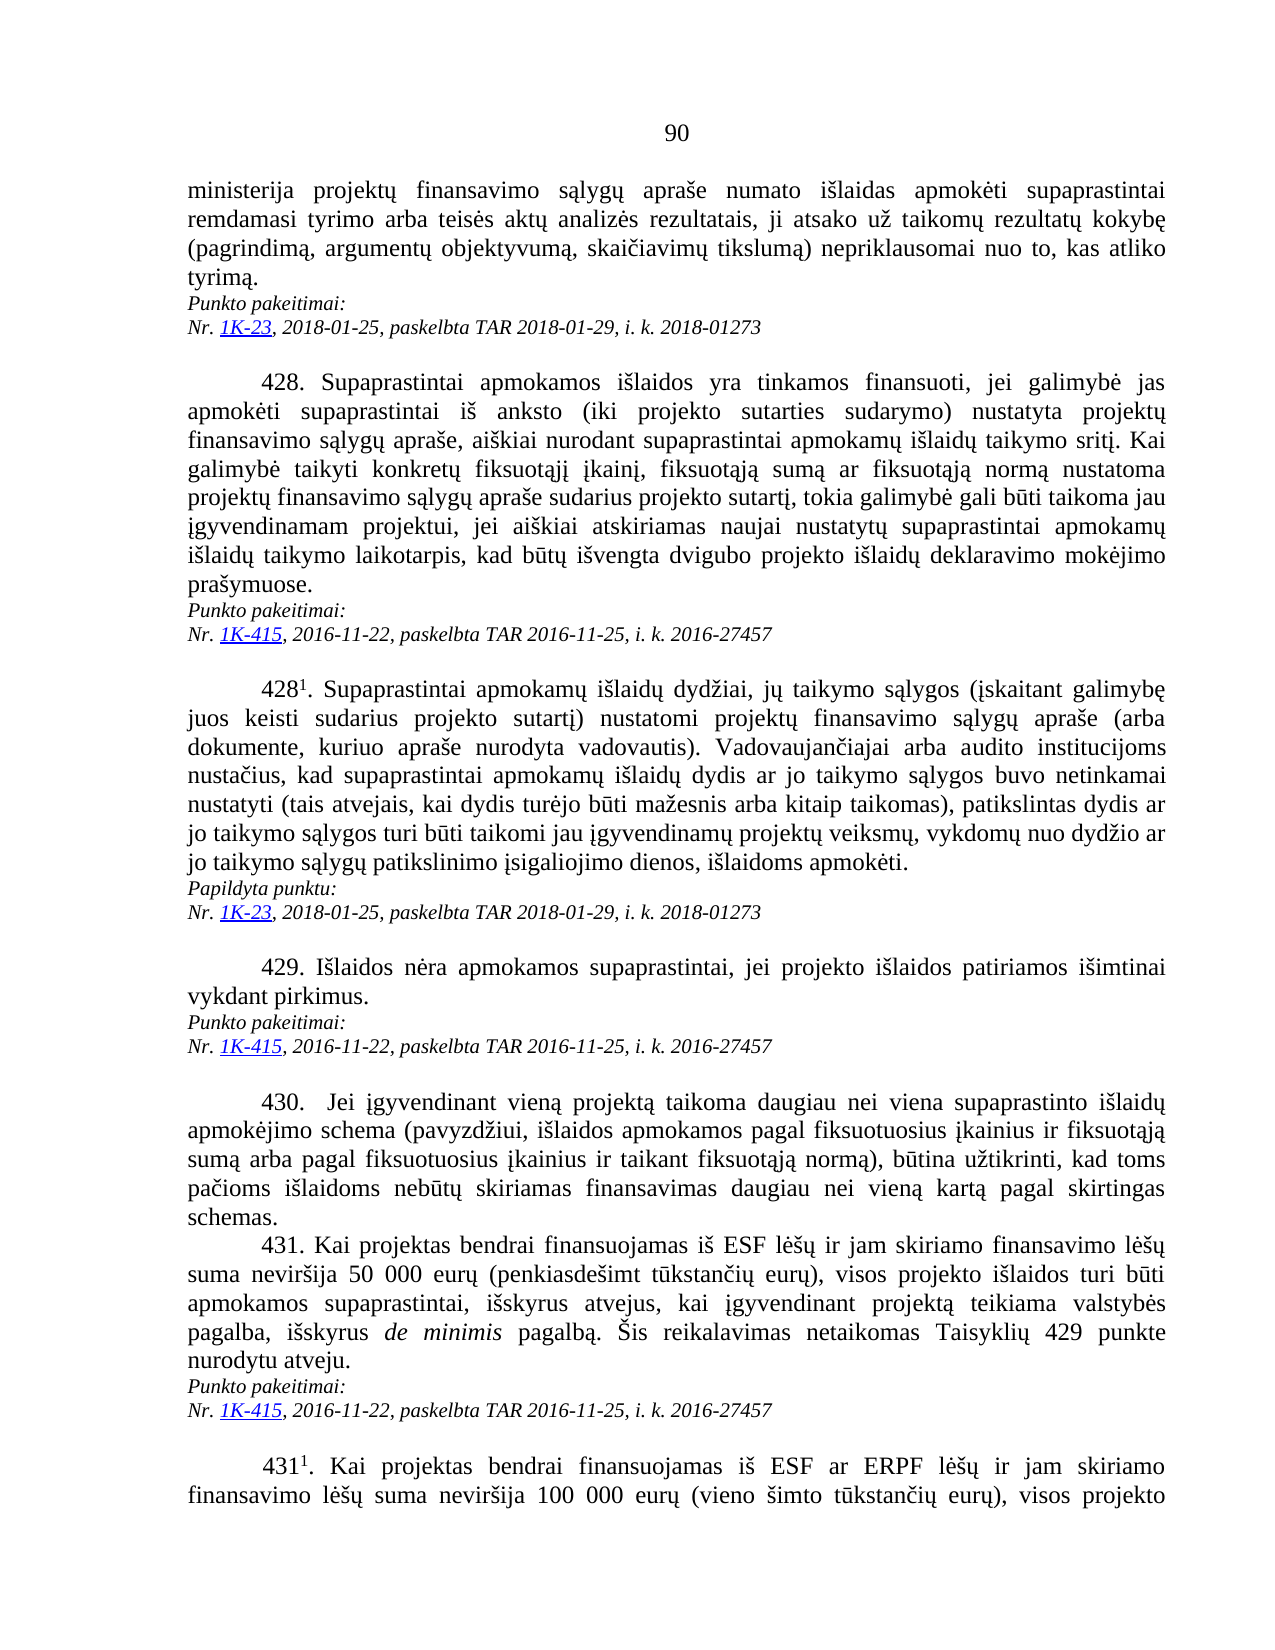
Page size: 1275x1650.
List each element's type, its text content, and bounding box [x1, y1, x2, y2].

text 431. Kai projektas bendrai finansuojamas iš ESF lėšų ir jam skiriamo finansavimo lėšų suma neviršija 50 000 eurų (penkiasdešimt tūkstančių eurų), visos projekto išlaidos turi būti apmokamos supaprastintai, išskyrus atvejus, kai įgyvendinant projektą teikiama valstybės pagalba, išskyrus de minimis pagalbą. Šis reikalavimas netaikomas Taisyklių 429 punkte nurodytu atveju. [187, 1231, 1167, 1374]
text Punkto pakeitimai: [187, 1010, 1167, 1034]
text ministerija projektų finansavimo sąlygų apraše numato išlaidas apmokėti supaprastintai remdamasi tyrimo arba teisės aktų analizės rezultatais, ji atsako už taikomų rezultatų kokybę (pagrindimą, argumentų objektyvumą, skaičiavimų tikslumą) nepriklausomai nuo to, kas atliko tyrimą. [187, 176, 1167, 291]
text 4281. Supaprastintai apmokamų išlaidų dydžiai, jų taikymo sąlygos (įskaitant galimybę juos keisti sudarius projekto sutartį) nustatomi projektų finansavimo sąlygų apraše (arba dokumente, kuriuo apraše nurodyta vadovautis). Vadovaujančiajai arba audito institucijoms nustačius, kad supaprastintai apmokamų išlaidų dydis ar jo taikymo sąlygos buvo netinkamai nustatyti (tais atvejais, kai dydis turėjo būti mažesnis arba kitaip taikomas), patikslintas dydis ar jo taikymo sąlygos turi būti taikomi jau įgyvendinamų projektų veiksmų, vykdomų nuo dydžio ar jo taikymo sąlygų patikslinimo įsigaliojimo dienos, išlaidoms apmokėti. [187, 674, 1167, 876]
text Papildyta punktu: [187, 876, 1167, 900]
text Punkto pakeitimai: [187, 597, 1167, 622]
text 429. Išlaidos nėra apmokamos supaprastintai, jei projekto išlaidos patiriamos išimtinai vykdant pirkimus. [187, 952, 1167, 1010]
text Punkto pakeitimai: [187, 291, 1167, 315]
text 430. Jei įgyvendinant vieną projektą taikoma daugiau nei viena supaprastinto išlaidų apmokėjimo schema (pavyzdžiui, išlaidos apmokamos pagal fiksuotuosius įkainius ir fiksuotąją sumą arba pagal fiksuotuosius įkainius ir taikant fiksuotąją normą), būtina užtikrinti, kad toms pačioms išlaidoms nebūtų skiriamas finansavimas daugiau nei vieną kartą pagal skirtingas schemas. [187, 1087, 1167, 1231]
text 428. Supaprastintai apmokamos išlaidos yra tinkamos finansuoti, jei galimybė jas apmokėti supaprastintai iš anksto (iki projekto sutarties sudarymo) nustatyta projektų finansavimo sąlygų apraše, aiškiai nurodant supaprastintai apmokamų išlaidų taikymo sritį. Kai galimybė taikyti konkretų fiksuotąjį įkainį, fiksuotąją sumą ar fiksuotąją normą nustatoma projektų finansavimo sąlygų apraše sudarius projekto sutartį, tokia galimybė gali būti taikoma jau įgyvendinamam projektui, jei aiškiai atskiriamas naujai nustatytų supaprastintai apmokamų išlaidų taikymo laikotarpis, kad būtų išvengta dvigubo projekto išlaidų deklaravimo mokėjimo prašymuose. [187, 367, 1167, 597]
text Nr. 1K-23, 2018-01-25, paskelbta TAR 2018-01-29, i. k. 2018-01273 [187, 315, 1167, 339]
text Punkto pakeitimai: [187, 1374, 1167, 1398]
text Nr. 1K-415, 2016-11-22, paskelbta TAR 2016-11-25, i. k. 2016-27457 [187, 1398, 1167, 1422]
text Nr. 1K-23, 2018-01-25, paskelbta TAR 2018-01-29, i. k. 2018-01273 [187, 900, 1167, 924]
text Nr. 1K-415, 2016-11-22, paskelbta TAR 2016-11-25, i. k. 2016-27457 [187, 1034, 1167, 1058]
text 4311. Kai projektas bendrai finansuojamas iš ESF ar ERPF lėšų ir jam skiriamo finansavimo lėšų suma neviršija 100 000 eurų (vieno šimto tūkstančių eurų), visos projekto [187, 1451, 1167, 1509]
text Nr. 1K-415, 2016-11-22, paskelbta TAR 2016-11-25, i. k. 2016-27457 [187, 622, 1167, 646]
